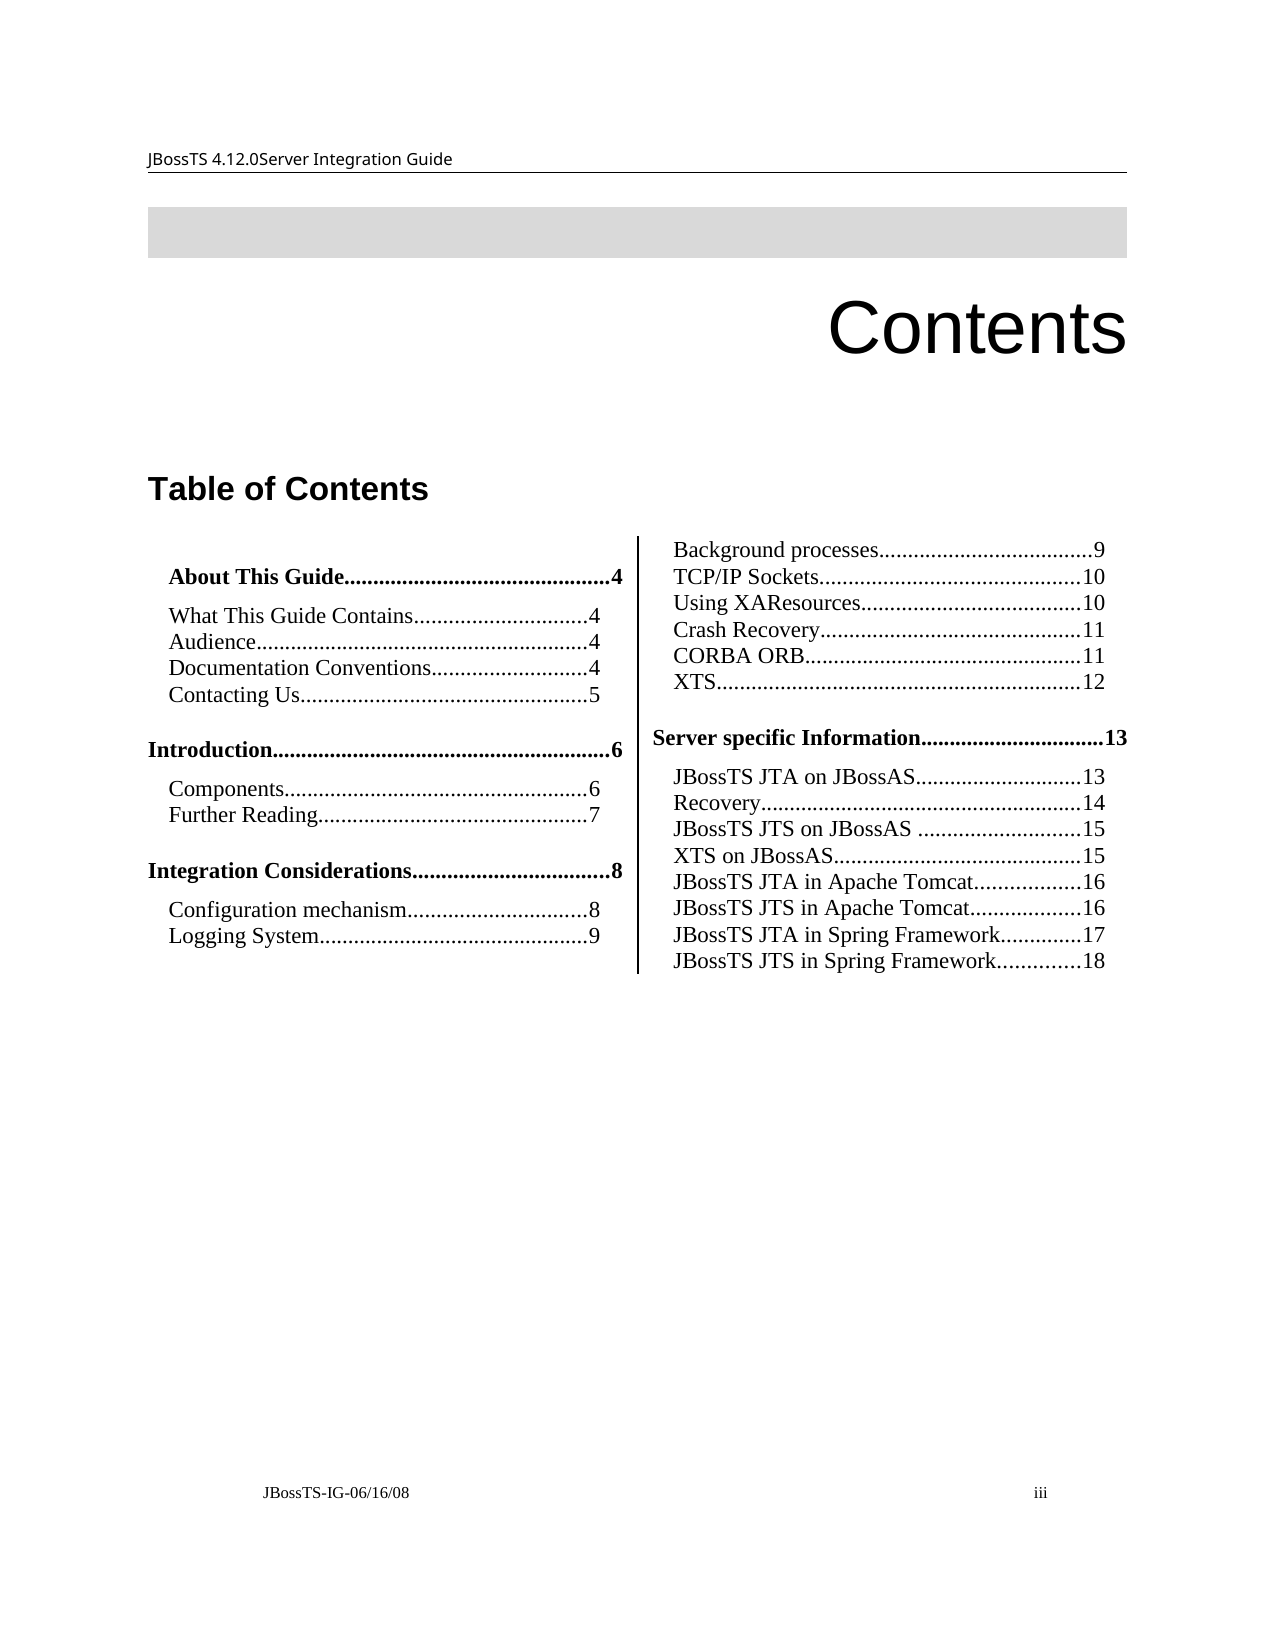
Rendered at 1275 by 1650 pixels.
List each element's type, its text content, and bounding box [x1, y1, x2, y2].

text JBossTS JTS on JBossAS 15 [673, 815, 1105, 842]
text JBossTS JTA in Spring Framework 17 [673, 921, 1105, 947]
text Configuration mechanism 8 [168, 896, 600, 922]
text JBossTS JTA in Apache Tomcat 16 [673, 868, 1105, 894]
subtitle Table of Contents [148, 469, 1127, 507]
text Introduction 6 [148, 736, 622, 763]
text CORBA ORB 11 [673, 642, 1105, 668]
text TCP/IP Sockets 10 [673, 563, 1105, 589]
text Crash Recovery 11 [673, 616, 1105, 642]
text What This Guide Contains 4 [168, 602, 600, 628]
text Audience 4 [168, 628, 600, 654]
text About This Guide 4 [148, 537, 622, 589]
text JBossTS JTS in Apache Tomcat 16 [673, 894, 1105, 921]
text Logging System 9 [168, 922, 600, 949]
title Contents [263, 283, 1127, 369]
text JBossTS JTA on JBossAS 13 [673, 763, 1105, 789]
text XTS 12 [673, 668, 1105, 695]
text Documentation Conventions 4 [168, 654, 600, 681]
text Integration Considerations 8 [148, 857, 622, 883]
text Background processes 9 [673, 537, 1105, 563]
text XTS on JBossAS 15 [673, 842, 1105, 868]
text Using XAResources 10 [673, 589, 1105, 616]
text Components 6 [168, 775, 600, 802]
text Server specific Information 13 [652, 724, 1127, 750]
text Further Reading 7 [168, 802, 600, 828]
text JBossTS JTS in Spring Framework 18 [673, 947, 1105, 973]
text Contacting Us 5 [168, 681, 600, 707]
text Recovery 14 [673, 789, 1105, 815]
